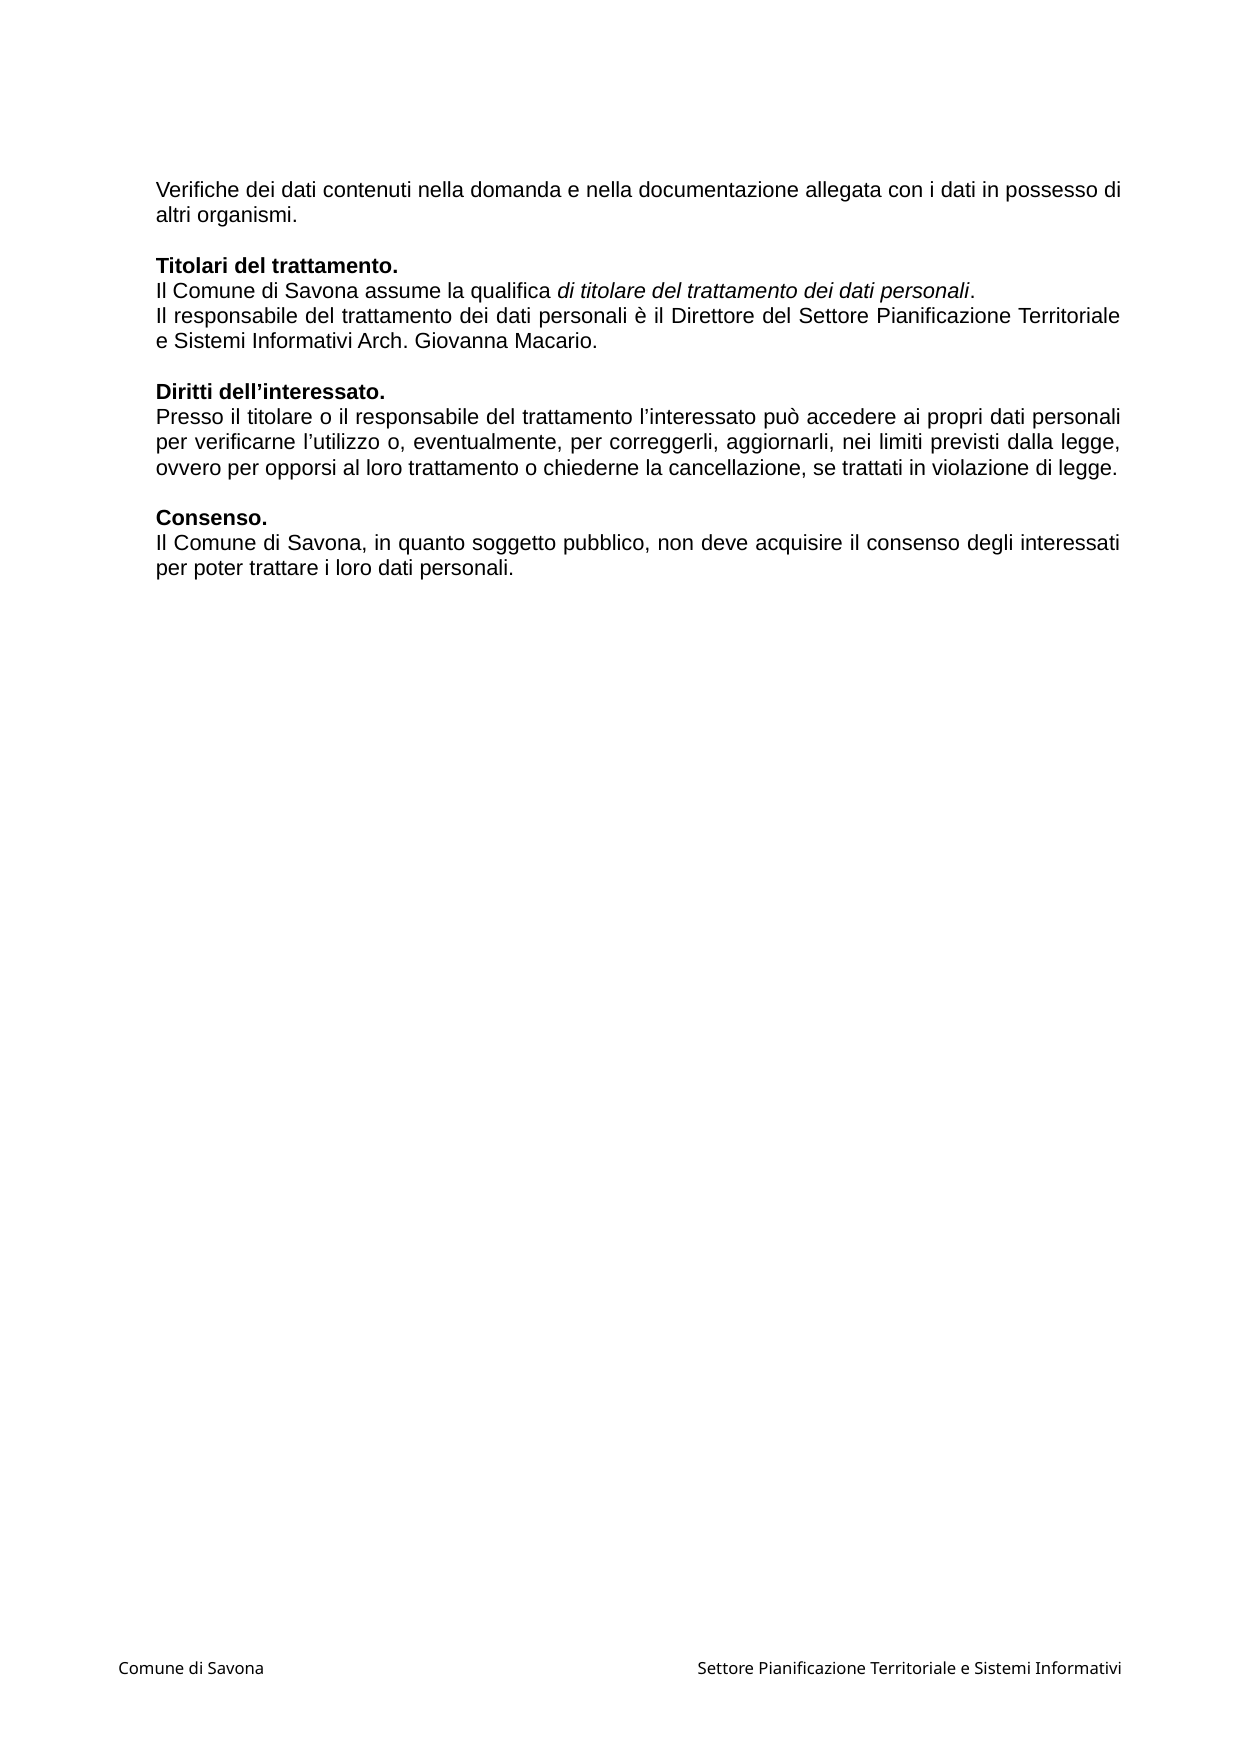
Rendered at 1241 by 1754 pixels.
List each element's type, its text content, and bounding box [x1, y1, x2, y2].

text Consenso. [156, 505, 1122, 530]
text Titolari del trattamento. [156, 253, 1122, 278]
text Verifiche dei dati contenuti nella domanda e nella documentazione allegata con i dati in possesso di altri organismi. [156, 177, 1122, 228]
text Presso il titolare o il responsabile del trattamento l’interessato può accedere ai propri dati personali per verificarne l’utilizzo o, eventualmente, per correggerli, aggiornarli, nei limiti previsti dalla legge, ovvero per opporsi al loro trattamento o chiederne la cancellazione, se trattati in violazione di legge. [156, 404, 1122, 480]
text Il responsabile del trattamento dei dati personali è il Direttore del Settore Pianificazione Territoriale e Sistemi Informativi Arch. Giovanna Macario. [156, 303, 1122, 354]
text Diritti dell’interessato. [156, 379, 1122, 404]
text Il Comune di Savona, in quanto soggetto pubblico, non deve acquisire il consenso degli interessati per poter trattare i loro dati personali. [156, 530, 1122, 581]
text Il Comune di Savona assume la qualifica di titolare del trattamento dei dati personali. [156, 278, 1122, 303]
